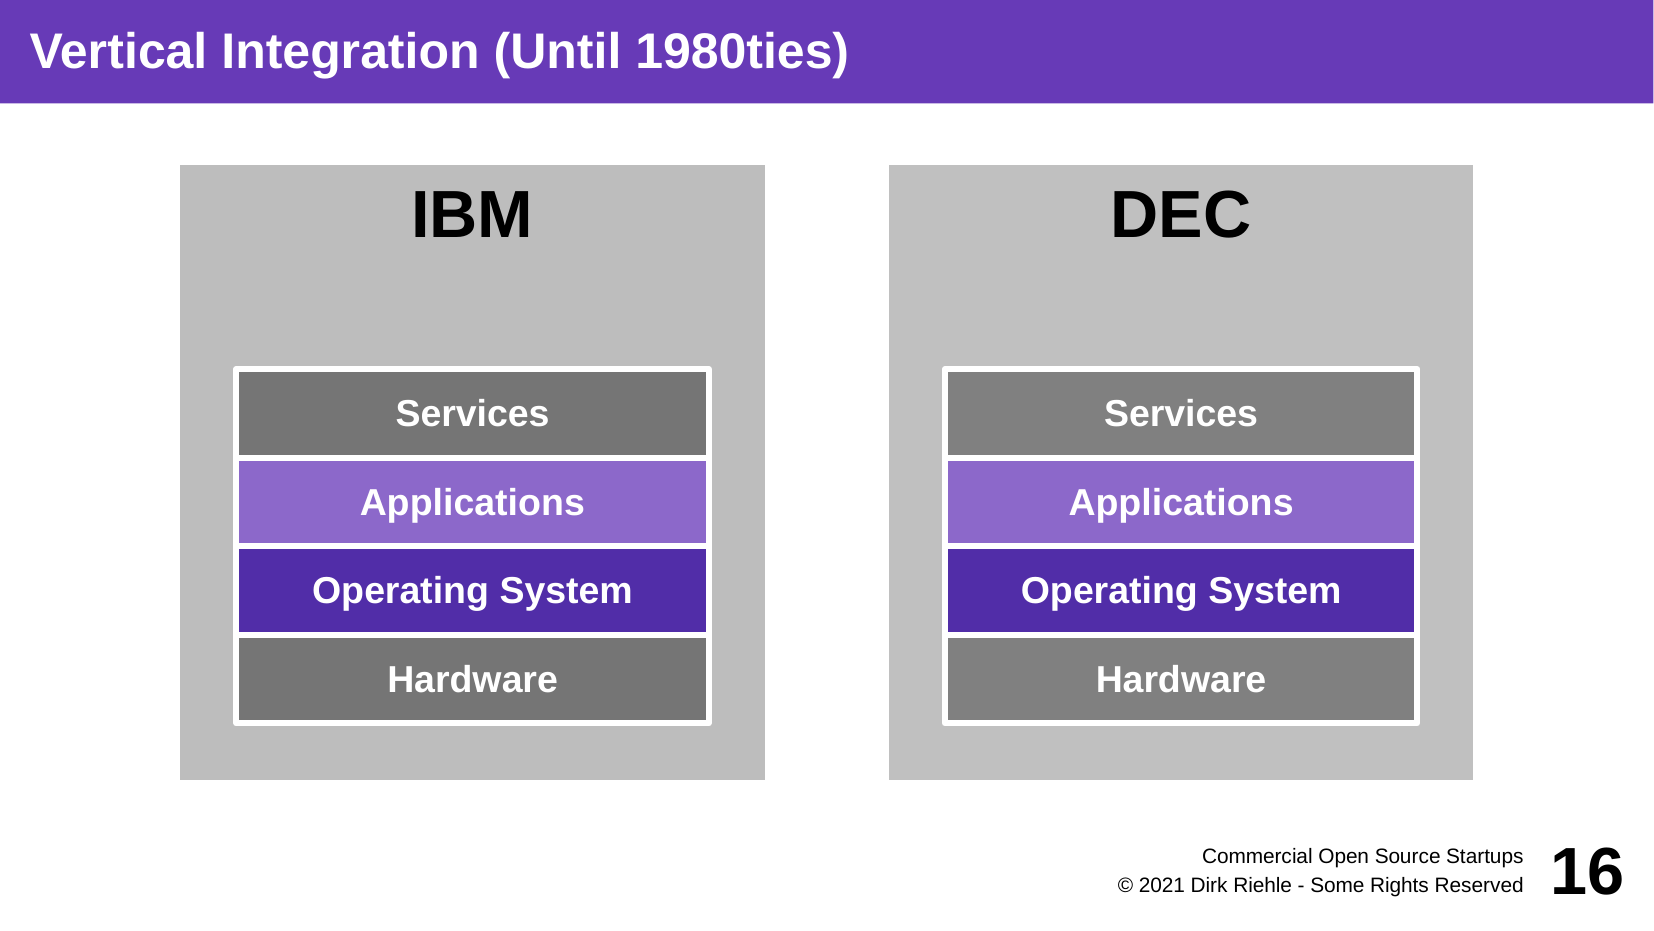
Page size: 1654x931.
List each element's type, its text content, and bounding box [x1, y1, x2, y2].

text_box Hardware [944, 635, 1418, 724]
text_box IBM [177, 162, 768, 783]
text_box Services [944, 369, 1418, 458]
title Vertical Integration (Until 1980ties) [0, 0, 1654, 104]
text_box Operating System [944, 547, 1418, 635]
text_box Applications [944, 458, 1418, 547]
text_box Services [236, 369, 709, 458]
text_box Operating System [236, 547, 709, 635]
text_box Hardware [236, 635, 709, 724]
text_box DEC [885, 162, 1477, 783]
text_box Applications [236, 458, 709, 547]
